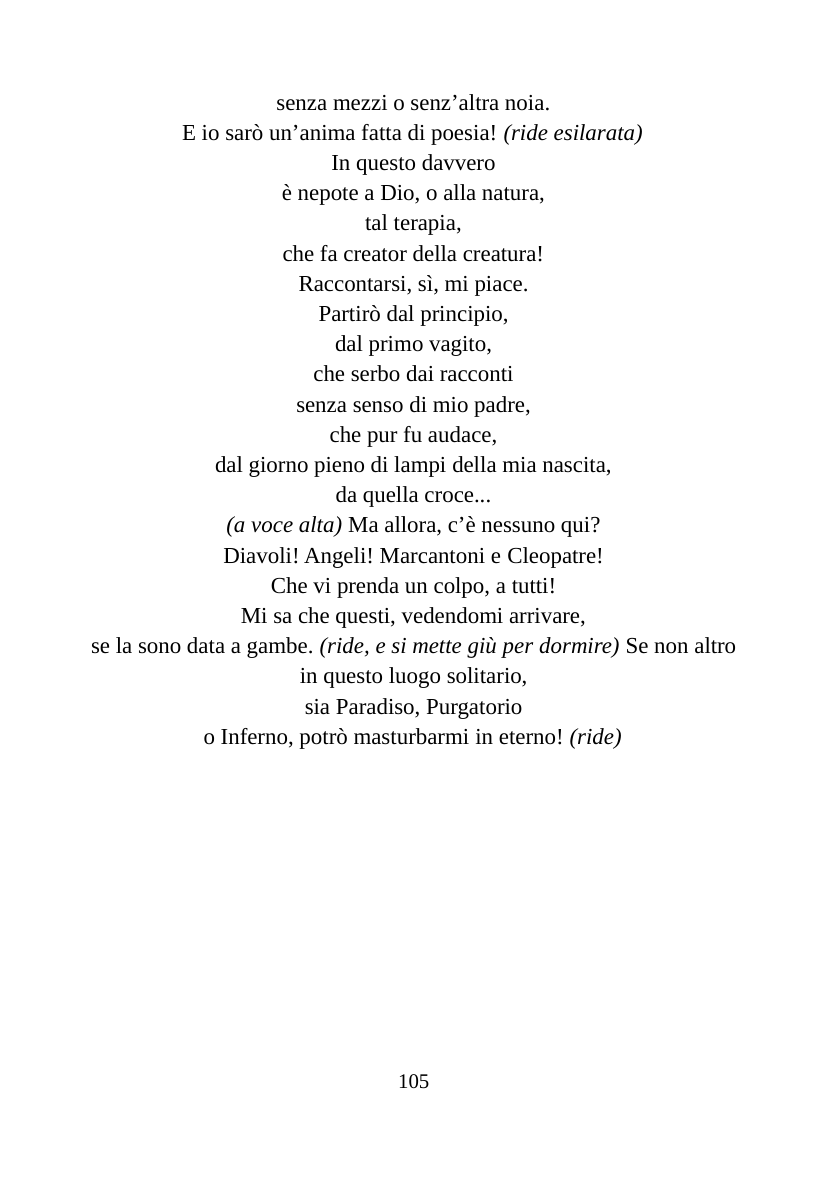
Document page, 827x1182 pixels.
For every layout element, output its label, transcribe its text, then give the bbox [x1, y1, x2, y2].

text è nepote a Dio, o alla natura, [88, 179, 738, 206]
text senza mezzi o senz’altra noia. [88, 88, 738, 115]
text senza senso di mio padre, [88, 391, 738, 417]
text che serbo dai racconti [88, 360, 738, 387]
text dal giorno pieno di lampi della mia nascita, [88, 451, 738, 477]
text che fa creator della creatura! [88, 239, 738, 266]
text Diavoli! Angeli! Marcantoni e Cleopatre! [88, 542, 738, 568]
text tal terapia, [88, 209, 738, 236]
text che pur fu audace, [88, 421, 738, 447]
text E io sarò un’anima fatta di poesia! (ride esilarata) [88, 119, 738, 145]
text Partirò dal principio, [88, 300, 738, 326]
text sia Paradiso, Purgatorio [88, 693, 738, 719]
text (a voce alta) Ma allora, c’è nessuno qui? [88, 511, 738, 538]
text In questo davvero [88, 149, 738, 175]
text Raccontarsi, sì, mi piace. [88, 270, 738, 296]
text o Inferno, potrò masturbarmi in eterno! (ride) [88, 723, 738, 749]
text se la sono data a gambe. (ride, e si mette giù per dormire) Se non altro in questo luogo solitario, [88, 632, 738, 689]
text Che vi prenda un colpo, a tutti! [88, 572, 738, 598]
text da quella croce... [88, 481, 738, 508]
text Mi sa che questi, vedendomi arrivare, [88, 602, 738, 628]
text dal primo vagito, [88, 330, 738, 357]
